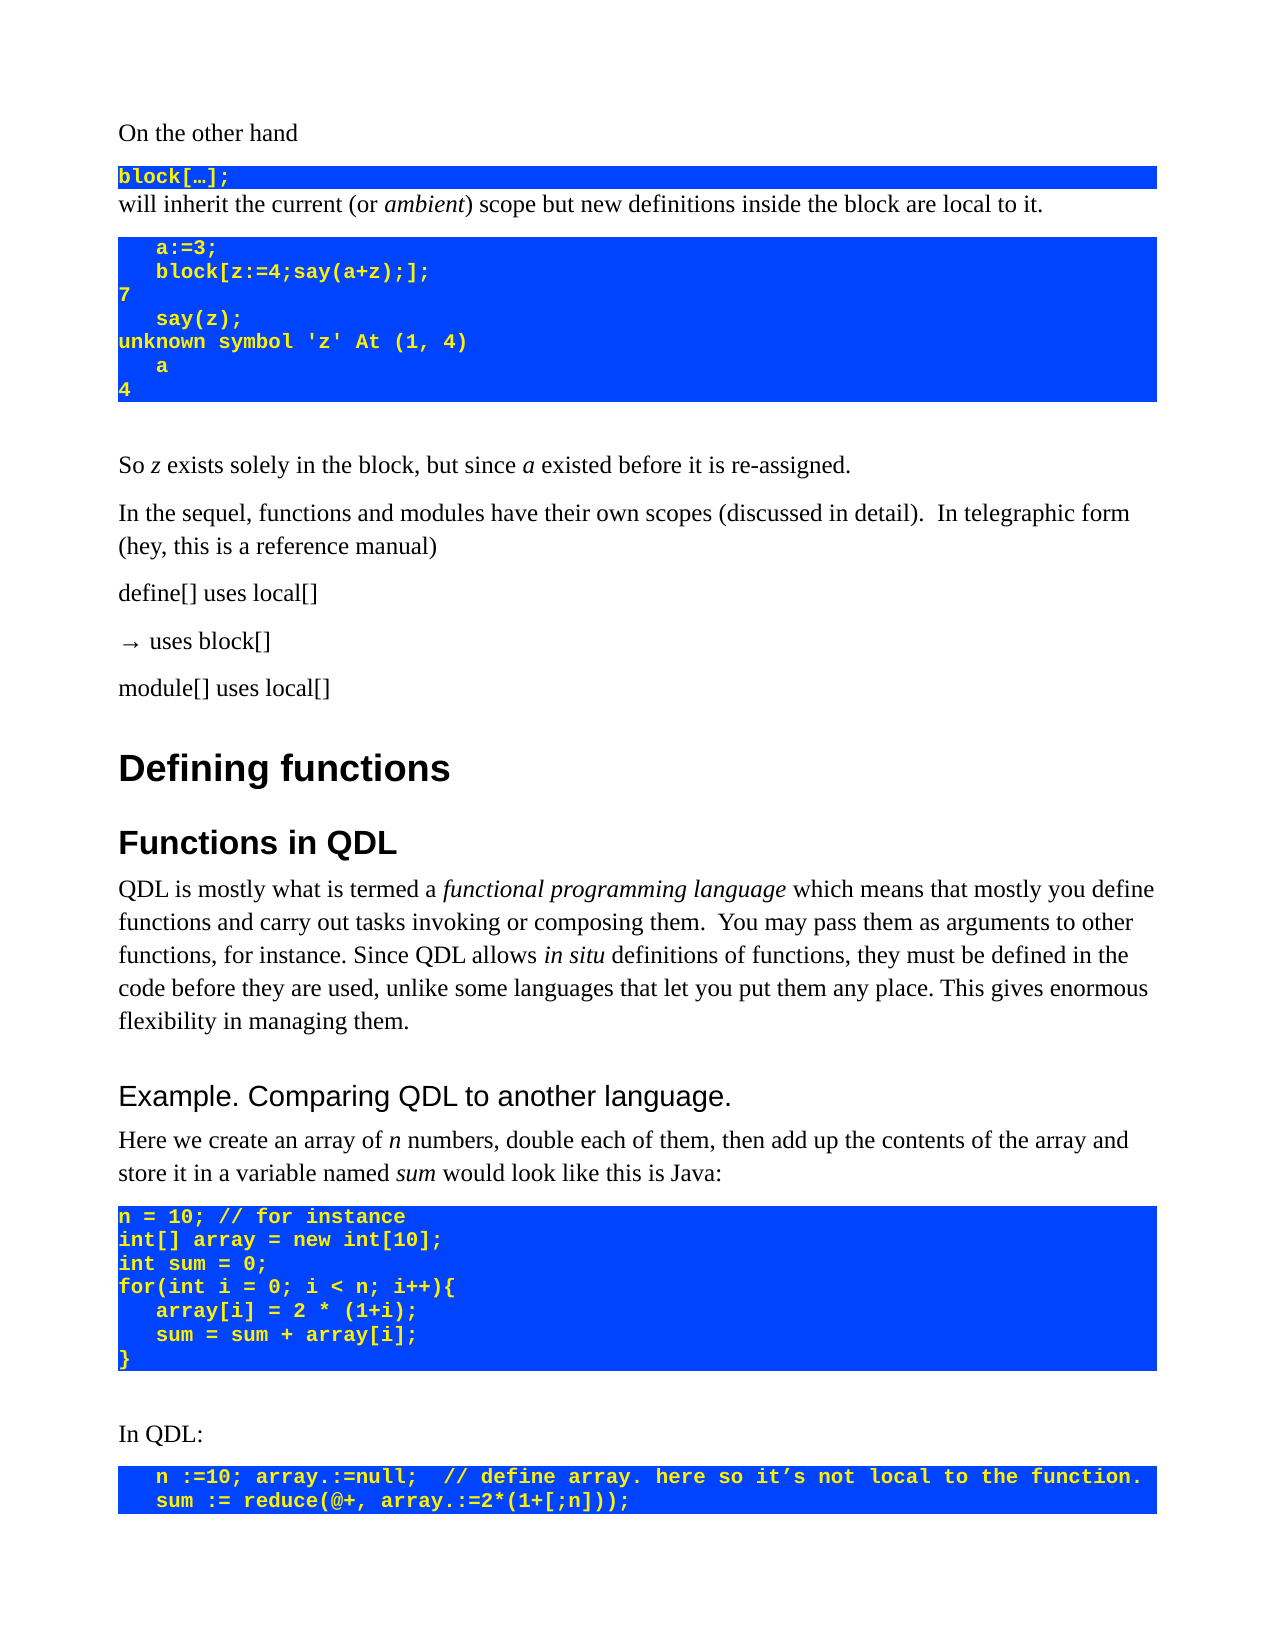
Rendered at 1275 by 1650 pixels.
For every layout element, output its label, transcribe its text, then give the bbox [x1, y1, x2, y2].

subtitle Defining functions [118, 746, 1157, 790]
text array[i] = 2 * (1+i); [118, 1300, 1157, 1324]
text 4 [118, 379, 1157, 402]
text unknown symbol 'z' At (1, 4) [118, 332, 1157, 355]
text sum = sum + array[i]; [118, 1324, 1157, 1347]
text } [118, 1347, 1157, 1371]
subtitle Functions in QDL [118, 823, 1157, 862]
text In QDL: [118, 1419, 1157, 1447]
text block[z:=4;say(a+z);]; [118, 261, 1157, 284]
text On the other hand [118, 118, 1157, 147]
text → uses block[] [118, 626, 1157, 655]
text n = 10; // for instance [118, 1206, 1157, 1229]
text QDL is mostly what is termed a functional programming language which means that mostly you define functions and carry out tasks invoking or composing them. You may pass them as arguments to other functions, for instance. Since QDL allows in situ definitions of functions, they must be defined in the code before they are used, unlike some languages that let you put them any place. This gives enormous flexibility in managing them. [118, 874, 1157, 1035]
text module[] uses local[] [118, 673, 1157, 702]
text int[] array = new int[10]; [118, 1229, 1157, 1253]
text Here we create an array of n numbers, double each of them, then add up the contents of the array and store it in a variable named sum would look like this is Java: [118, 1125, 1157, 1187]
text for(int i = 0; i < n; i++){ [118, 1277, 1157, 1300]
text 7 [118, 284, 1157, 308]
text int sum = 0; [118, 1253, 1157, 1277]
text a:=3; [118, 237, 1157, 261]
text So z exists solely in the block, but since a existed before it is re-assigned. [118, 450, 1157, 479]
text say(z); [118, 308, 1157, 332]
text sum := reduce(@+, array.:=2*(1+[;n])); [118, 1490, 1157, 1514]
subtitle Example. Comparing QDL to another language. [118, 1079, 1157, 1112]
text In the sequel, functions and modules have their own scopes (discussed in detail). In telegraphic form (hey, this is a reference manual) [118, 498, 1157, 559]
text n :=10; array.:=null; // define array. here so it’s not local to the function. [118, 1466, 1157, 1490]
text define[] uses local[] [118, 578, 1157, 607]
text will inherit the current (or ambient) scope but new definitions inside the block are local to it. [118, 189, 1157, 218]
text block[…]; [118, 166, 1157, 189]
text a [118, 355, 1157, 379]
